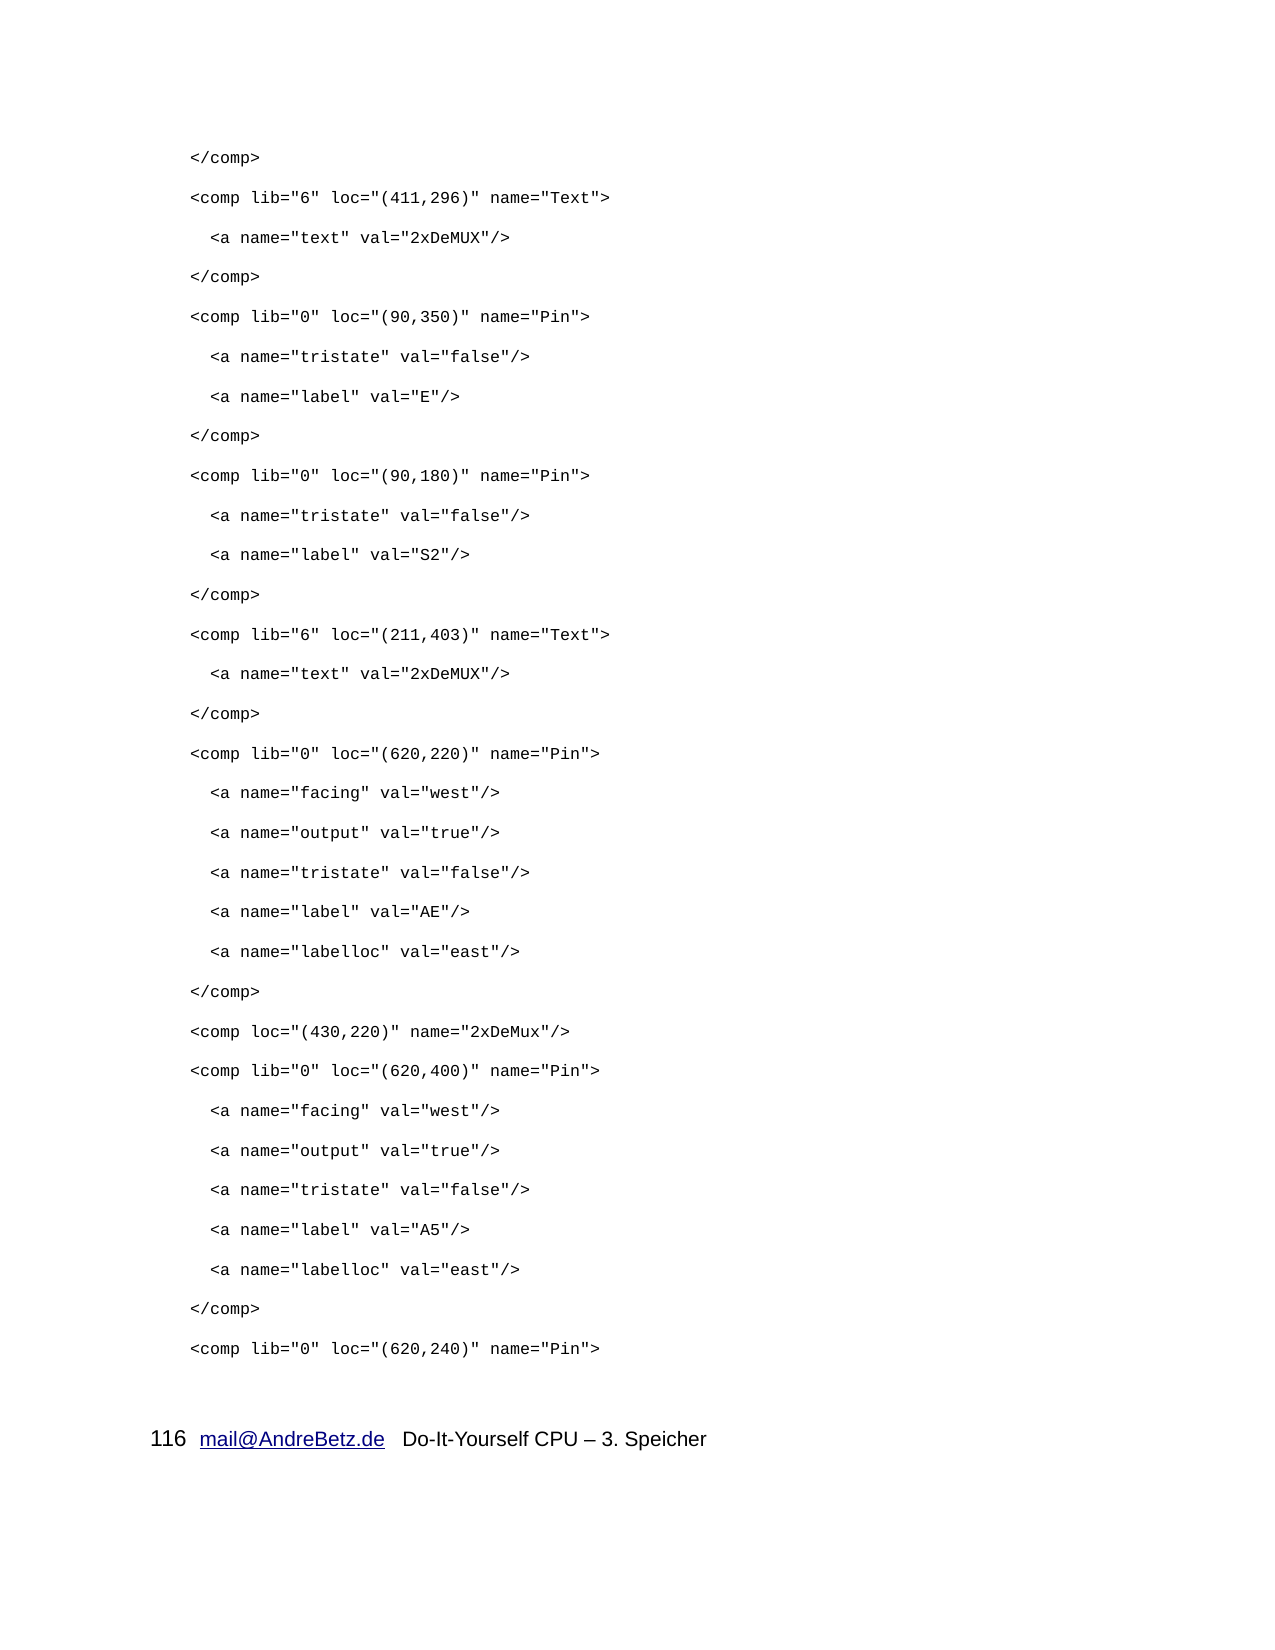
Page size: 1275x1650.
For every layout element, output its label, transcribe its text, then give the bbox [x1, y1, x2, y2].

text <a name="output" val="true"/> [150, 1142, 1125, 1161]
text </comp> [150, 706, 1125, 724]
text </comp> [150, 150, 1125, 169]
text <a name="tristate" val="false"/> [150, 507, 1125, 526]
text </comp> [150, 983, 1125, 1002]
text <a name="tristate" val="false"/> [150, 864, 1125, 883]
text <comp lib="0" loc="(620,400)" name="Pin"> [150, 1063, 1125, 1082]
text <comp lib="0" loc="(90,180)" name="Pin"> [150, 467, 1125, 486]
text <a name="text" val="2xDeMUX"/> [150, 229, 1125, 248]
text </comp> [150, 1301, 1125, 1320]
text <comp lib="0" loc="(620,220)" name="Pin"> [150, 745, 1125, 764]
text <a name="labelloc" val="east"/> [150, 944, 1125, 963]
text <a name="label" val="E"/> [150, 388, 1125, 407]
text <comp lib="0" loc="(620,240)" name="Pin"> [150, 1341, 1125, 1359]
text <a name="labelloc" val="east"/> [150, 1261, 1125, 1280]
text <comp loc="(430,220)" name="2xDeMux"/> [150, 1023, 1125, 1042]
text </comp> [150, 269, 1125, 288]
text <a name="tristate" val="false"/> [150, 348, 1125, 367]
text <a name="label" val="A5"/> [150, 1222, 1125, 1240]
text <a name="facing" val="west"/> [150, 785, 1125, 804]
text <a name="output" val="true"/> [150, 825, 1125, 843]
text <a name="tristate" val="false"/> [150, 1182, 1125, 1201]
text <comp lib="0" loc="(90,350)" name="Pin"> [150, 309, 1125, 328]
text <a name="facing" val="west"/> [150, 1102, 1125, 1121]
text </comp> [150, 428, 1125, 447]
text <comp lib="6" loc="(411,296)" name="Text"> [150, 190, 1125, 208]
text <comp lib="6" loc="(211,403)" name="Text"> [150, 626, 1125, 645]
text <a name="label" val="AE"/> [150, 904, 1125, 923]
text <a name="text" val="2xDeMUX"/> [150, 666, 1125, 685]
text </comp> [150, 587, 1125, 605]
text <a name="label" val="S2"/> [150, 547, 1125, 566]
